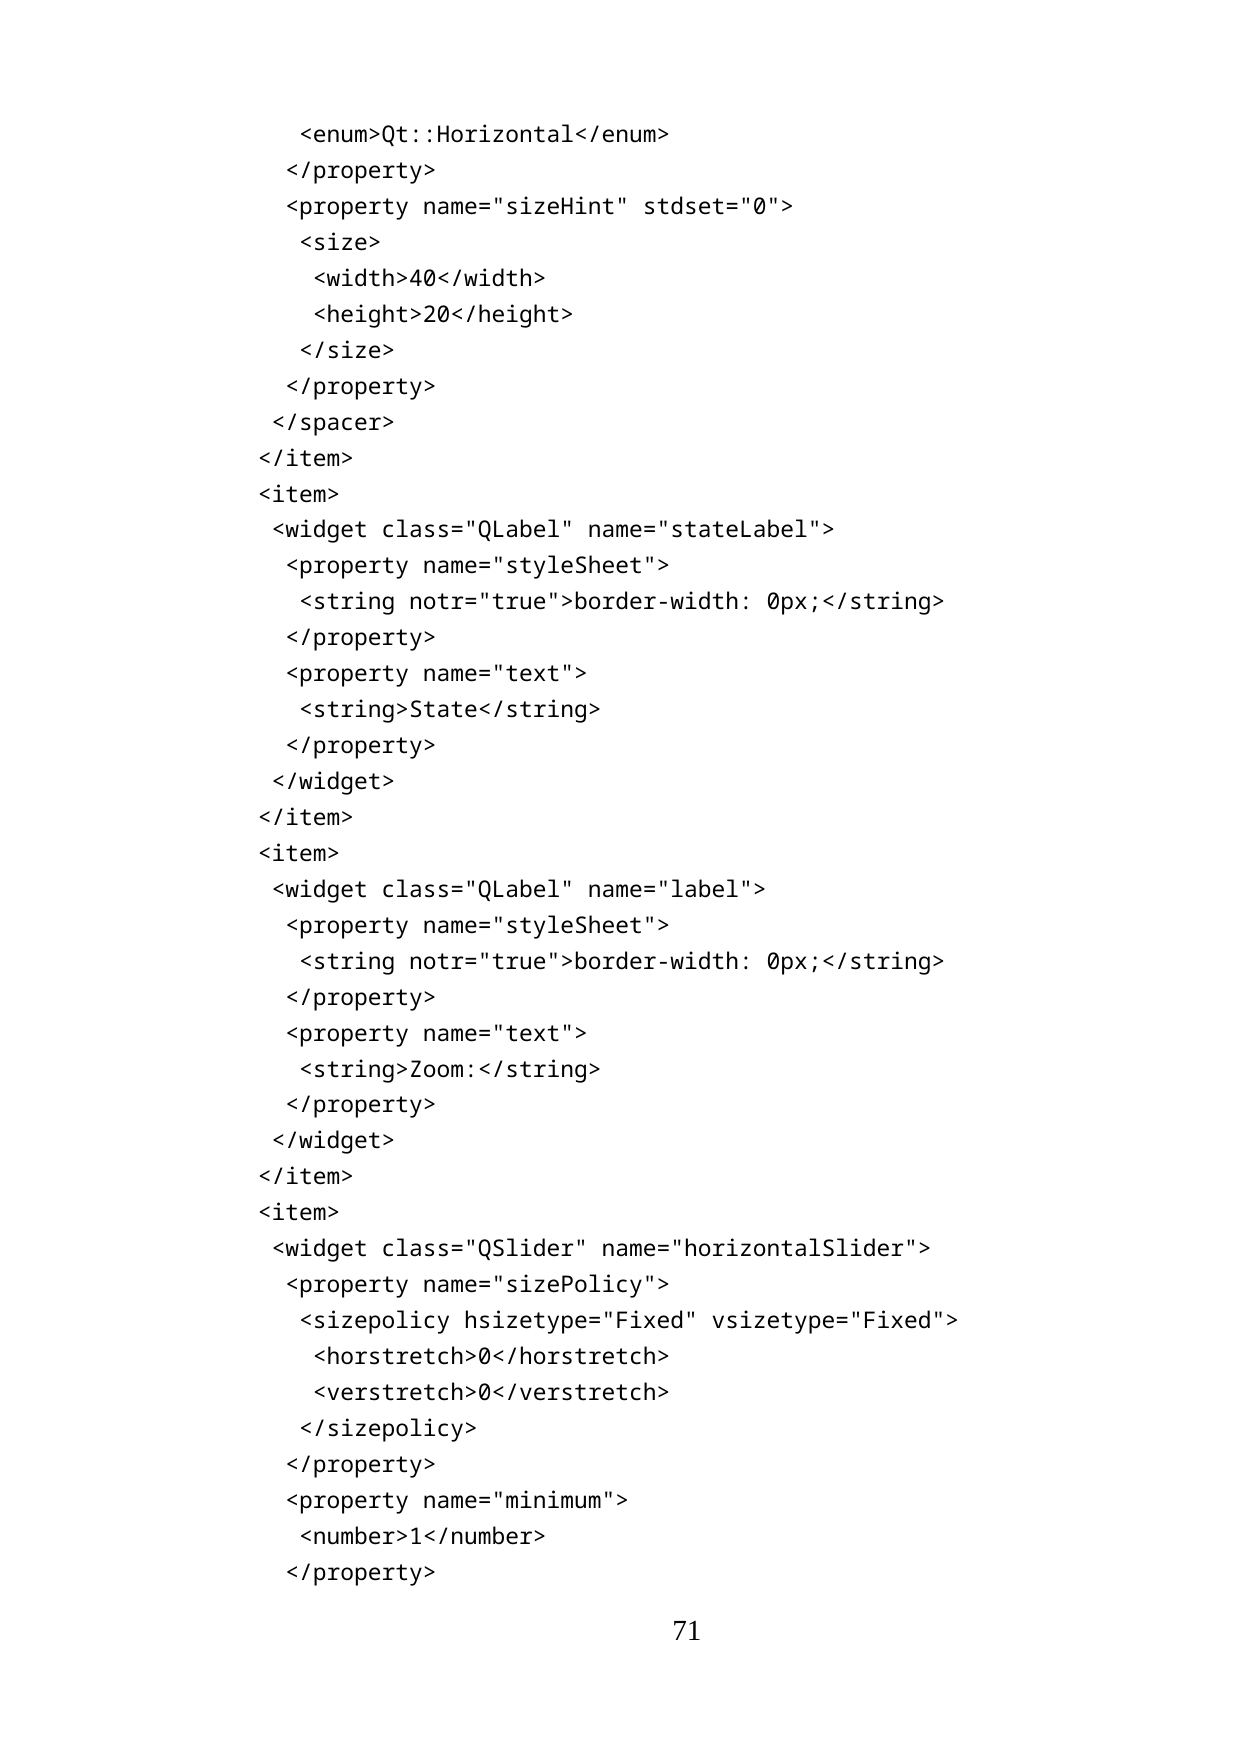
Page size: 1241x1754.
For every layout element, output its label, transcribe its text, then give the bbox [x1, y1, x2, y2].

text <item> [148, 837, 1152, 868]
text <item> [148, 1196, 1152, 1227]
text <property name="styleSheet"> [148, 549, 1152, 581]
text </property> [148, 1556, 1152, 1587]
text <widget class="QSlider" name="horizontalSlider"> [148, 1232, 1152, 1263]
text </widget> [148, 1124, 1152, 1156]
text </spacer> [148, 406, 1152, 437]
text <string notr="true">border-width: 0px;</string> [148, 585, 1152, 617]
text </item> [148, 1160, 1152, 1192]
text </property> [148, 621, 1152, 652]
text <property name="text"> [148, 657, 1152, 688]
text <string>State</string> [148, 693, 1152, 724]
text <number>1</number> [148, 1520, 1152, 1551]
text </property> [148, 1448, 1152, 1479]
text <property name="styleSheet"> [148, 909, 1152, 940]
text </size> [148, 334, 1152, 365]
text </property> [148, 370, 1152, 401]
text </property> [148, 729, 1152, 760]
text <enum>Qt::Horizontal</enum> [148, 118, 1152, 149]
text <height>20</height> [148, 298, 1152, 329]
text </widget> [148, 765, 1152, 796]
text <horstretch>0</horstretch> [148, 1340, 1152, 1371]
text <string notr="true">border-width: 0px;</string> [148, 945, 1152, 976]
text <property name="minimum"> [148, 1484, 1152, 1515]
text </property> [148, 1088, 1152, 1120]
text <property name="sizePolicy"> [148, 1268, 1152, 1299]
text <property name="sizeHint" stdset="0"> [148, 190, 1152, 221]
text <width>40</width> [148, 262, 1152, 293]
text <sizepolicy hsizetype="Fixed" vsizetype="Fixed"> [148, 1304, 1152, 1335]
text </property> [148, 981, 1152, 1012]
text <verstretch>0</verstretch> [148, 1376, 1152, 1407]
text <string>Zoom:</string> [148, 1052, 1152, 1084]
text </property> [148, 154, 1152, 185]
text <size> [148, 226, 1152, 257]
text <widget class="QLabel" name="stateLabel"> [148, 513, 1152, 545]
text <widget class="QLabel" name="label"> [148, 873, 1152, 904]
text <property name="text"> [148, 1017, 1152, 1048]
text </item> [148, 442, 1152, 473]
text </sizepolicy> [148, 1412, 1152, 1443]
text <item> [148, 477, 1152, 509]
text </item> [148, 801, 1152, 832]
